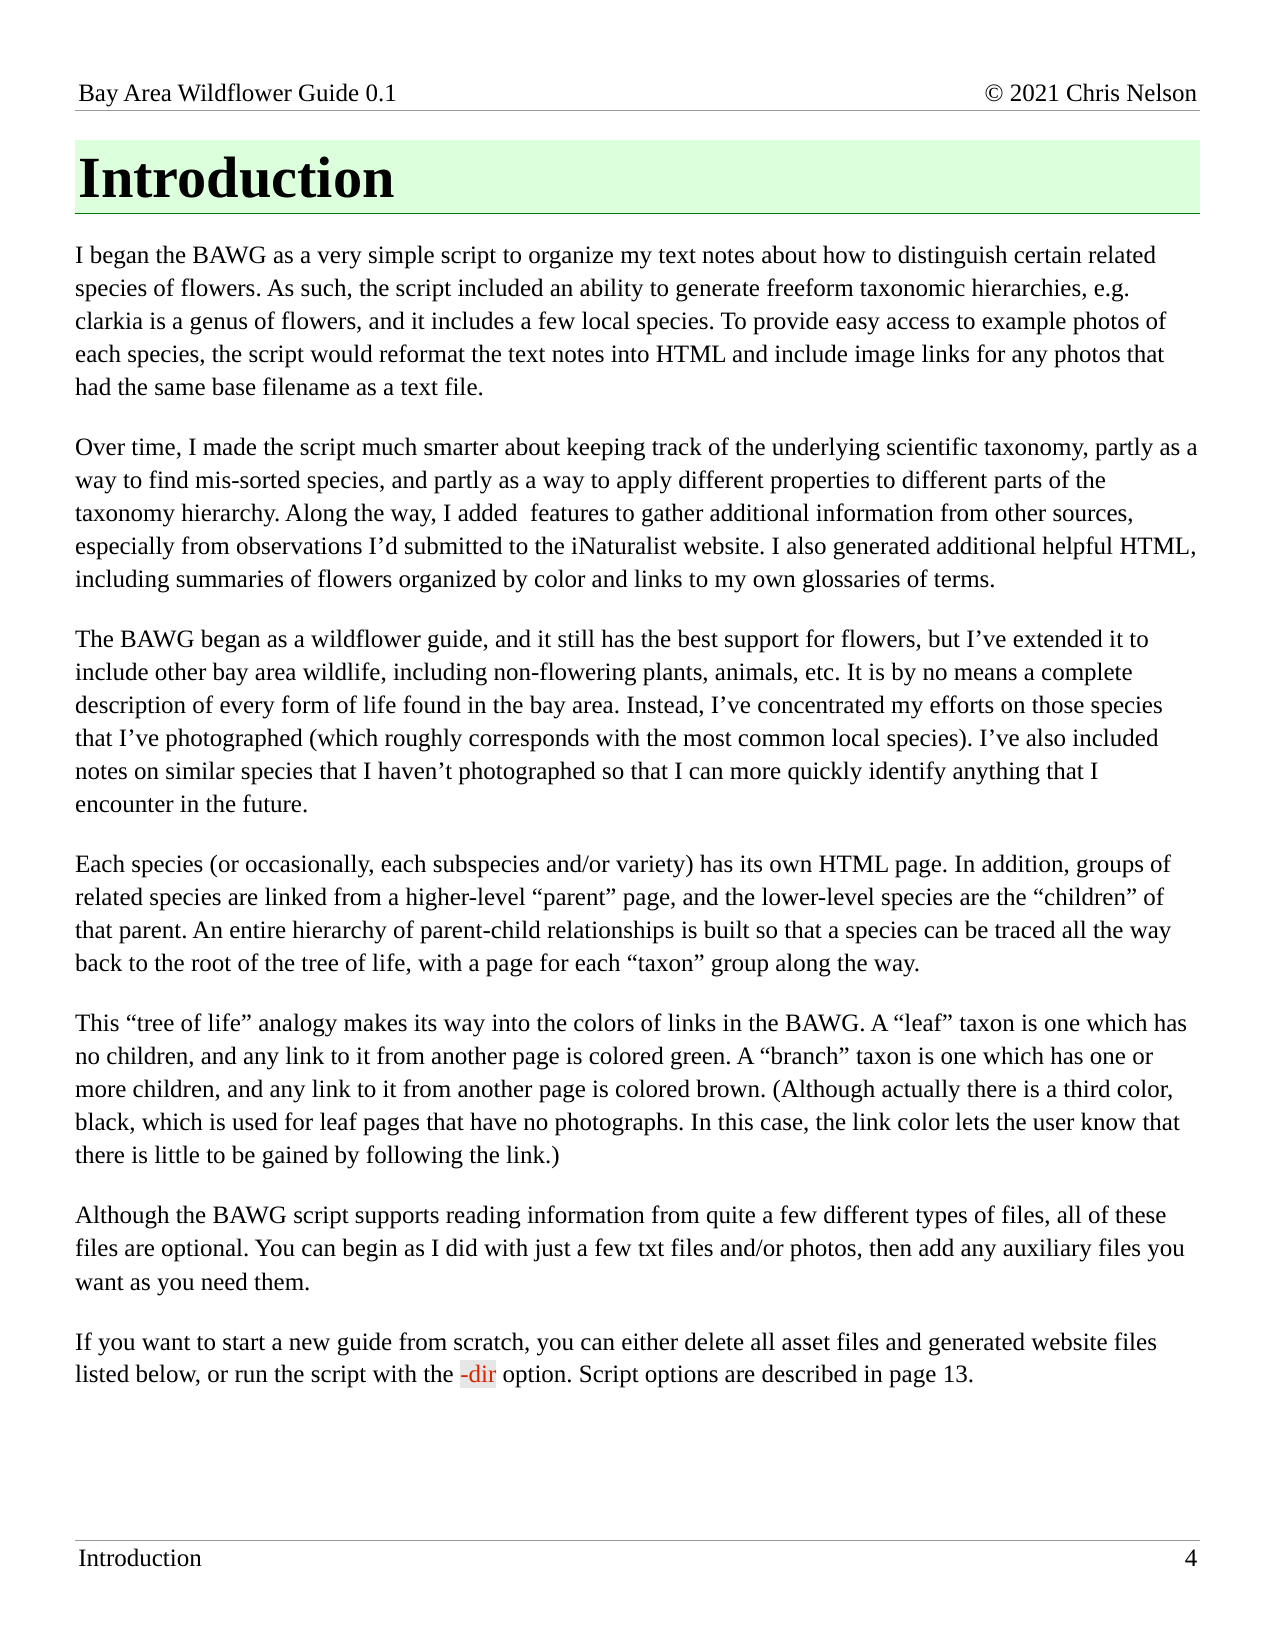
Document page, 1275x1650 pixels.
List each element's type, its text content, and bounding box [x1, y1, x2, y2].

subtitle Introduction [75, 140, 1200, 213]
text If you want to start a new guide from scratch, you can either delete all asset files and generated website files listed below, or run the script with the -dir option. Script options are described in page 13. [75, 1327, 1200, 1388]
text Each species (or occasionally, each subspecies and/or variety) has its own HTML page. In addition, groups of related species are linked from a higher-level “parent” page, and the lower-level species are the “children” of that parent. An entire hierarchy of parent-child relationships is built so that a species can be traced all the way back to the root of the tree of life, with a page for each “taxon” group along the way. [75, 849, 1200, 977]
text The BAWG began as a wildflower guide, and it still has the best support for flowers, but I’ve extended it to include other bay area wildlife, including non-flowering plants, animals, etc. It is by no means a complete description of every form of life found in the bay area. Instead, I’ve concentrated my efforts on those species that I’ve photographed (which roughly corresponds with the most common local species). I’ve also included notes on similar species that I haven’t photographed so that I can more quickly identify anything that I encounter in the future. [75, 624, 1200, 818]
text I began the BAWG as a very simple script to organize my text notes about how to distinguish certain related species of flowers. As such, the script included an ability to generate freeform taxonomic hierarchies, e.g. clarkia is a genus of flowers, and it includes a few local species. To provide easy access to example photos of each species, the script would reformat the text notes into HTML and include image links for any photos that had the same base filename as a text file. [75, 240, 1200, 401]
text Over time, I made the script much smarter about keeping track of the underlying scientific taxonomy, partly as a way to find mis-sorted species, and partly as a way to apply different properties to different parts of the taxonomy hierarchy. Along the way, I added features to gather additional information from other sources, especially from observations I’d submitted to the iNaturalist website. I also generated additional helpful HTML, including summaries of flowers organized by color and links to my own glossaries of terms. [75, 432, 1200, 593]
text Although the BAWG script supports reading information from quite a few different types of files, all of these files are optional. You can begin as I did with just a few txt files and/or photos, then add any auxiliary files you want as you need them. [75, 1201, 1200, 1295]
text This “tree of life” analogy makes its way into the colors of links in the BAWG. A “leaf” taxon is one which has no children, and any link to it from another page is colored green. A “branch” taxon is one which has one or more children, and any link to it from another page is colored brown. (Although actually there is a third color, black, which is used for leaf pages that have no photographs. In this case, the link color lets the user know that there is little to be gained by following the link.) [75, 1008, 1200, 1169]
